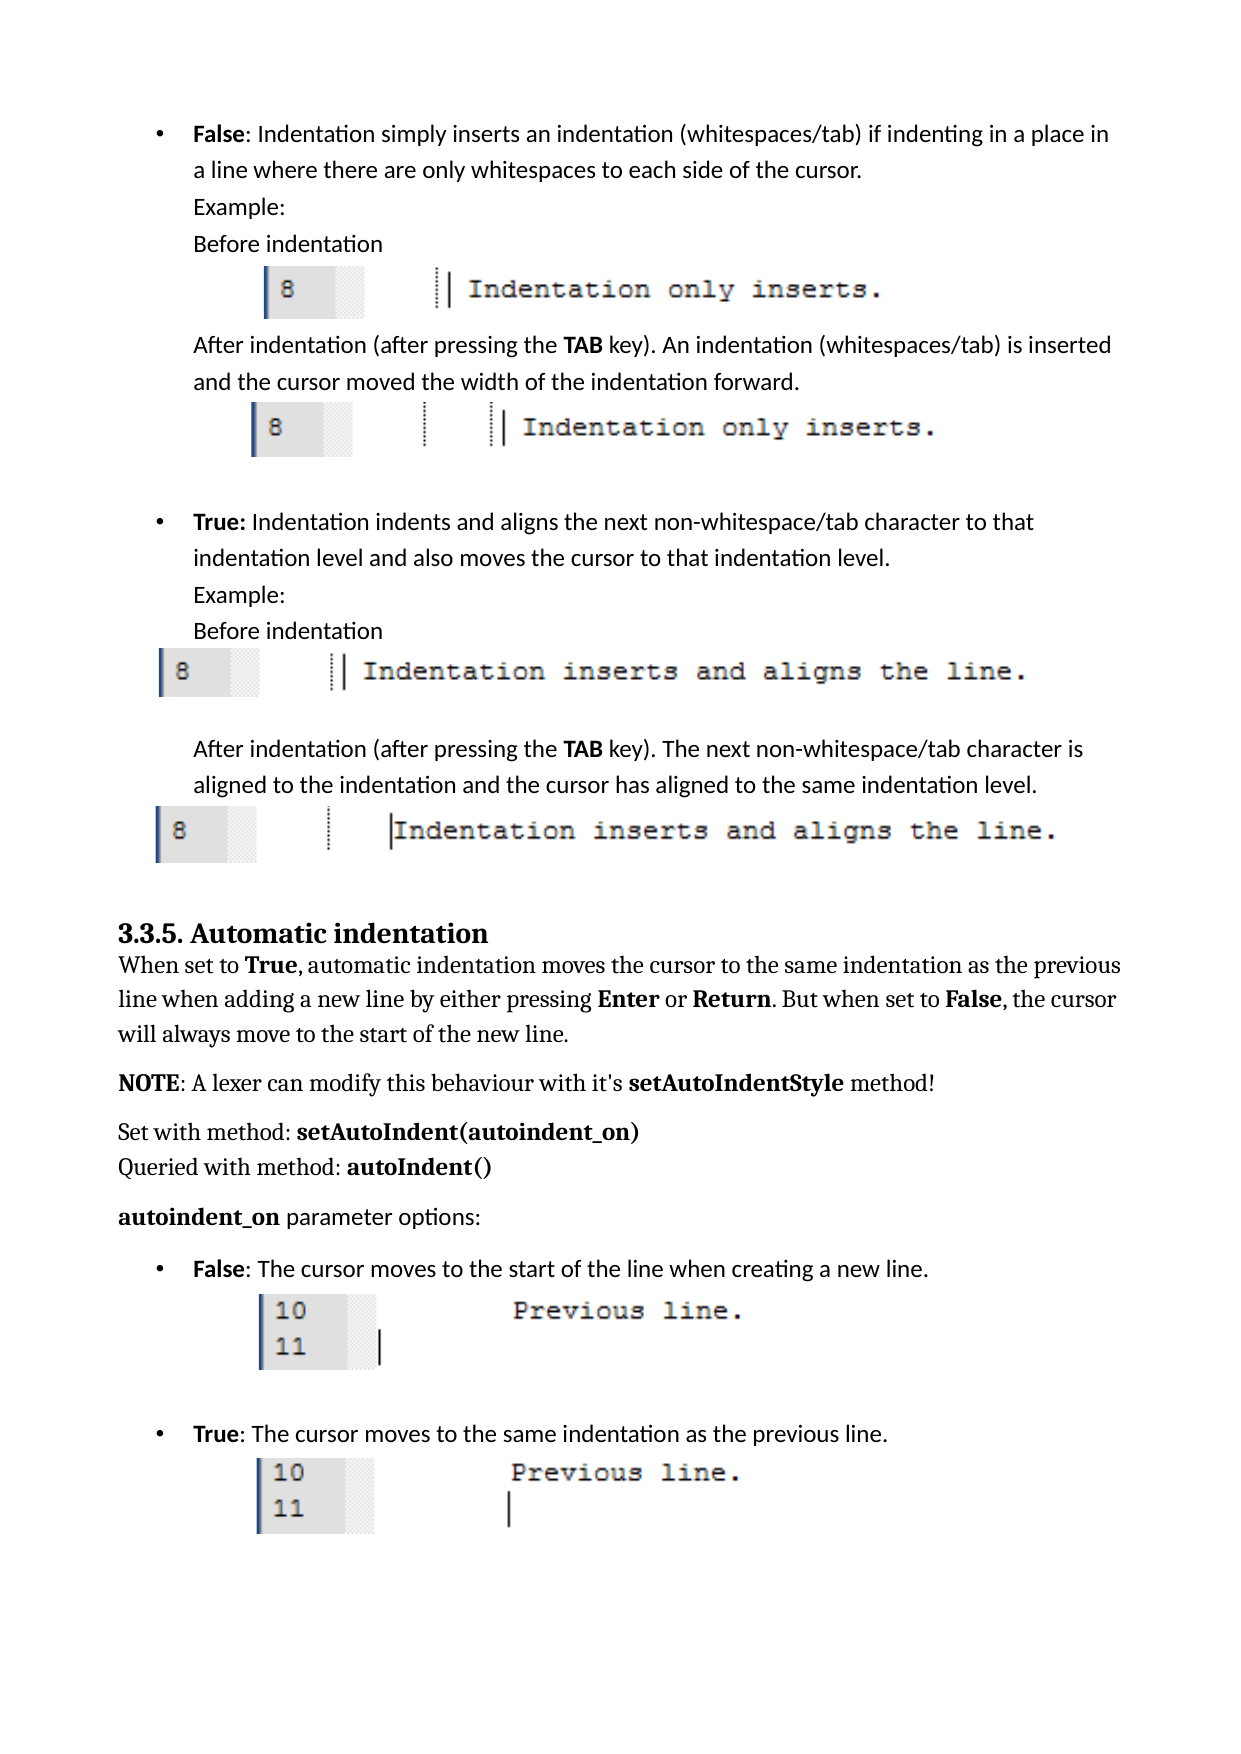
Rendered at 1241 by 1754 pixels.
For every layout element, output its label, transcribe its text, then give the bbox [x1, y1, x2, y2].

text autoindent_on parameter options: [118, 1202, 1122, 1232]
text NOTE: A lexer can modify this behaviour with it's setAutoIndentStyle method! [118, 1069, 1122, 1098]
subtitle 3.3.5. Automatic indentation [118, 917, 1122, 951]
picture [155, 806, 1085, 863]
picture [158, 648, 1082, 697]
picture [258, 1294, 982, 1370]
picture [263, 266, 977, 319]
list Before indentation After indentation (after pressing the TAB key). The next non-whitespace/tab character is aligned to the indentation and the cursor has aligned to the same indentation level. [156, 615, 1122, 800]
text Set with method: setAutoIndent(autoindent_on) Queried with method: autoIndent() [118, 1118, 1122, 1181]
text When set to True, automatic indentation moves the cursor to the same indentation as the previous line when adding a new line by either pressing Enter or Return. But when set to False, the cursor will always move to the start of the new line. [118, 951, 1122, 1049]
list False: Indentation simply inserts an indentation (whitespaces/tab) if indenting in a place in a line where there are only whitespaces to each side of the cursor. Example: [156, 118, 1122, 222]
list Before indentation [156, 228, 1122, 323]
list After indentation (after pressing the TAB key). An indentation (whitespaces/tab) is inserted and the cursor moved the width of the indentation forward. [156, 329, 1122, 396]
list False: The cursor moves to the start of the line when creating a new line. [156, 1253, 1122, 1398]
picture [251, 402, 989, 457]
list True: The cursor moves to the same indentation as the previous line. [156, 1419, 1122, 1562]
picture [256, 1458, 984, 1534]
list True: Indentation indents and aligns the next non-whitespace/tab character to that indentation level and also moves the cursor to that indentation level. Example: [156, 506, 1122, 609]
